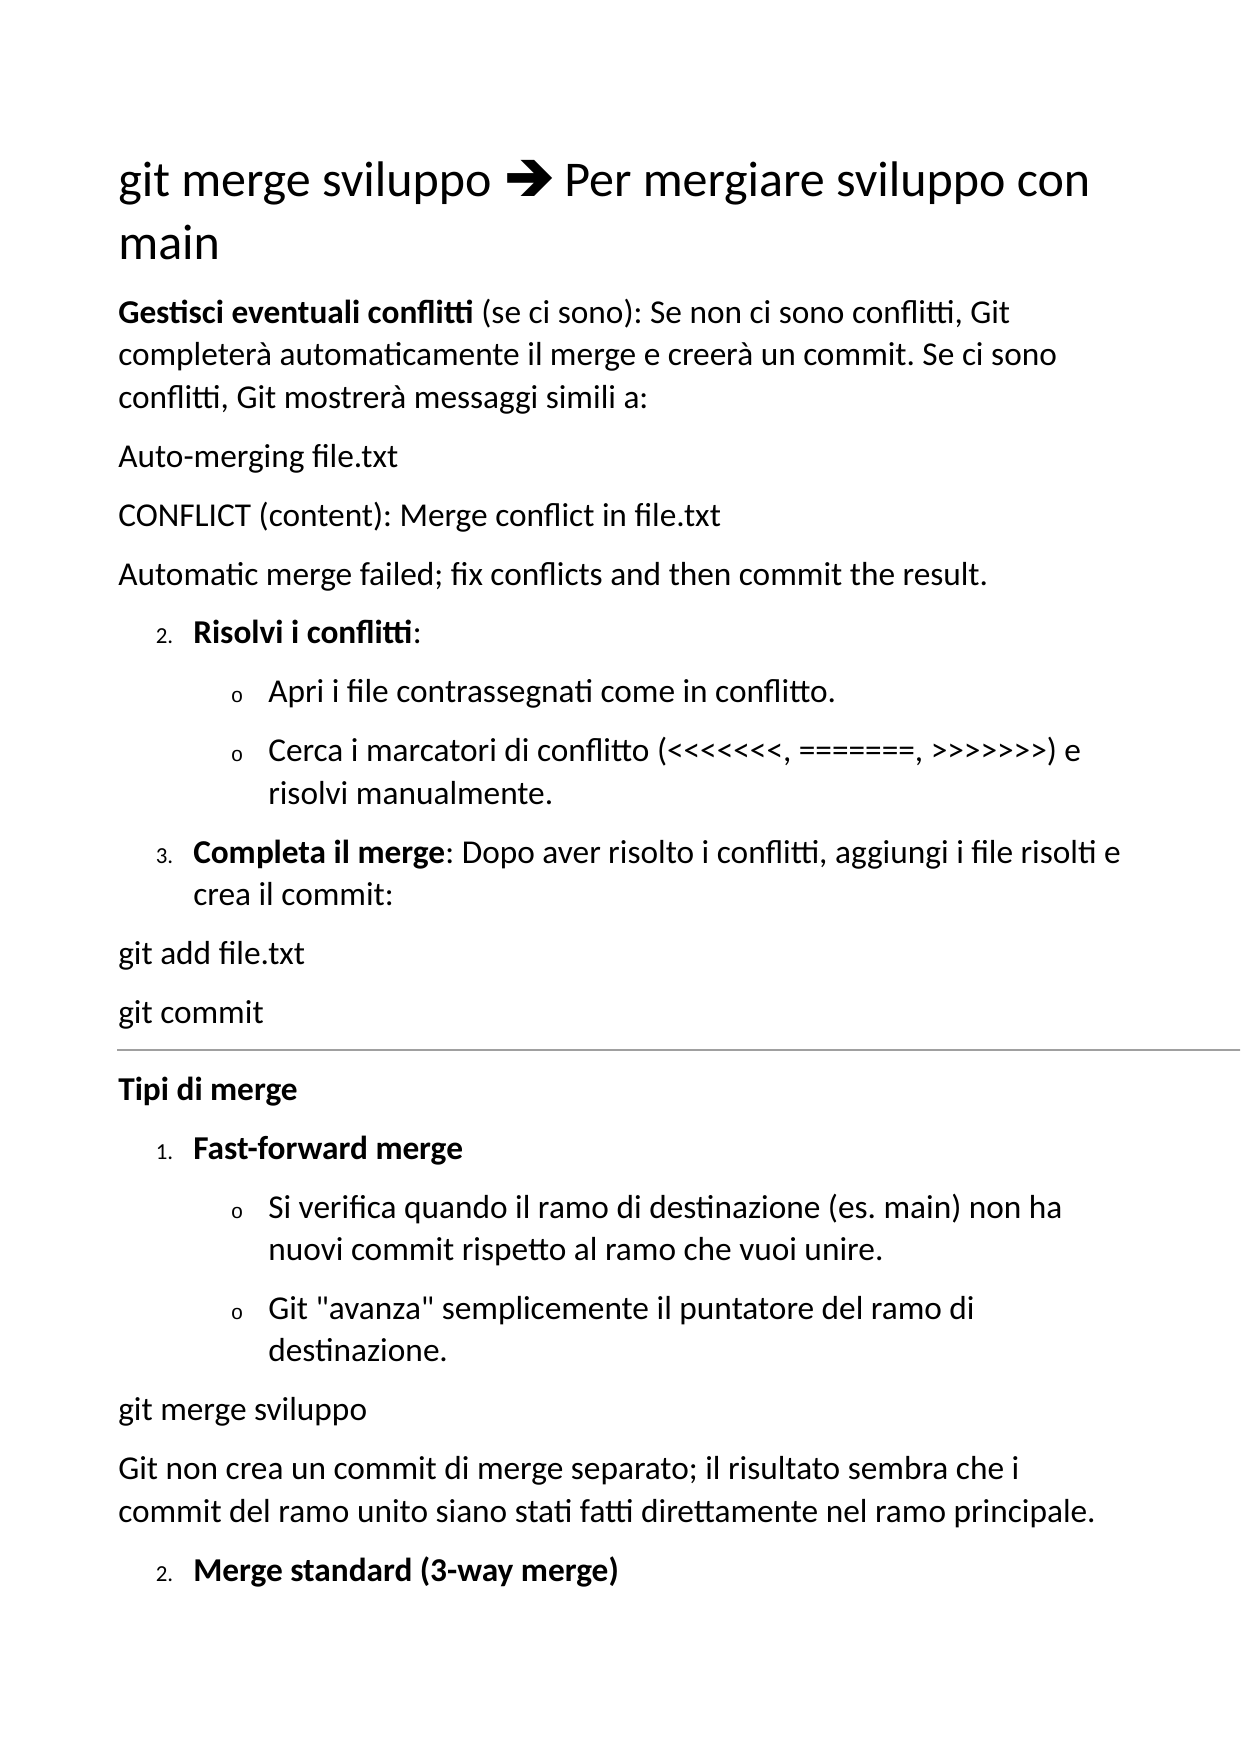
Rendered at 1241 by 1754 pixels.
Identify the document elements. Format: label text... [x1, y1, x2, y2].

text git merge sviluppo [118, 1388, 1122, 1429]
text Tipi di merge [118, 1068, 1122, 1109]
text Git non crea un commit di merge separato; il risultato sembra che i commit del ramo unito siano stati fatti direttamente nel ramo principale. [118, 1447, 1122, 1530]
list Apri i file contrassegnati come in conflitto. [231, 671, 1122, 711]
list Merge standard (3-way merge) [156, 1548, 1122, 1589]
text git commit [118, 991, 1122, 1032]
list Si verifica quando il ramo di destinazione (es. main) non ha nuovi commit rispetto al ramo che vuoi unire. [231, 1186, 1122, 1269]
list Completa il merge: Dopo aver risolto i conflitti, aggiungi i file risolti e crea il commit: [156, 831, 1122, 914]
text Auto-merging file.txt [118, 435, 1122, 475]
list Git "avanza" semplicemente il puntatore del ramo di destinazione. [231, 1287, 1122, 1370]
text Gestisci eventuali conflitti (se ci sono): Se non ci sono conflitti, Git completerà automaticamente il merge e creerà un commit. Se ci sono conflitti, Git mostrerà messaggi simili a: [118, 291, 1122, 416]
list Cerca i marcatori di conflitto (<<<<<<<, =======, >>>>>>>) e risolvi manualmente. [231, 729, 1122, 812]
text git add file.txt [118, 932, 1122, 973]
list Risolvi i conflitti: [156, 612, 1122, 652]
text Automatic merge failed; fix conflicts and then commit the result. [118, 553, 1122, 593]
list Fast-forward merge [156, 1127, 1122, 1168]
text CONFLICT (content): Merge conflict in file.txt [118, 494, 1122, 534]
text git merge sviluppo  Per mergiare sviluppo con main [118, 148, 1122, 272]
